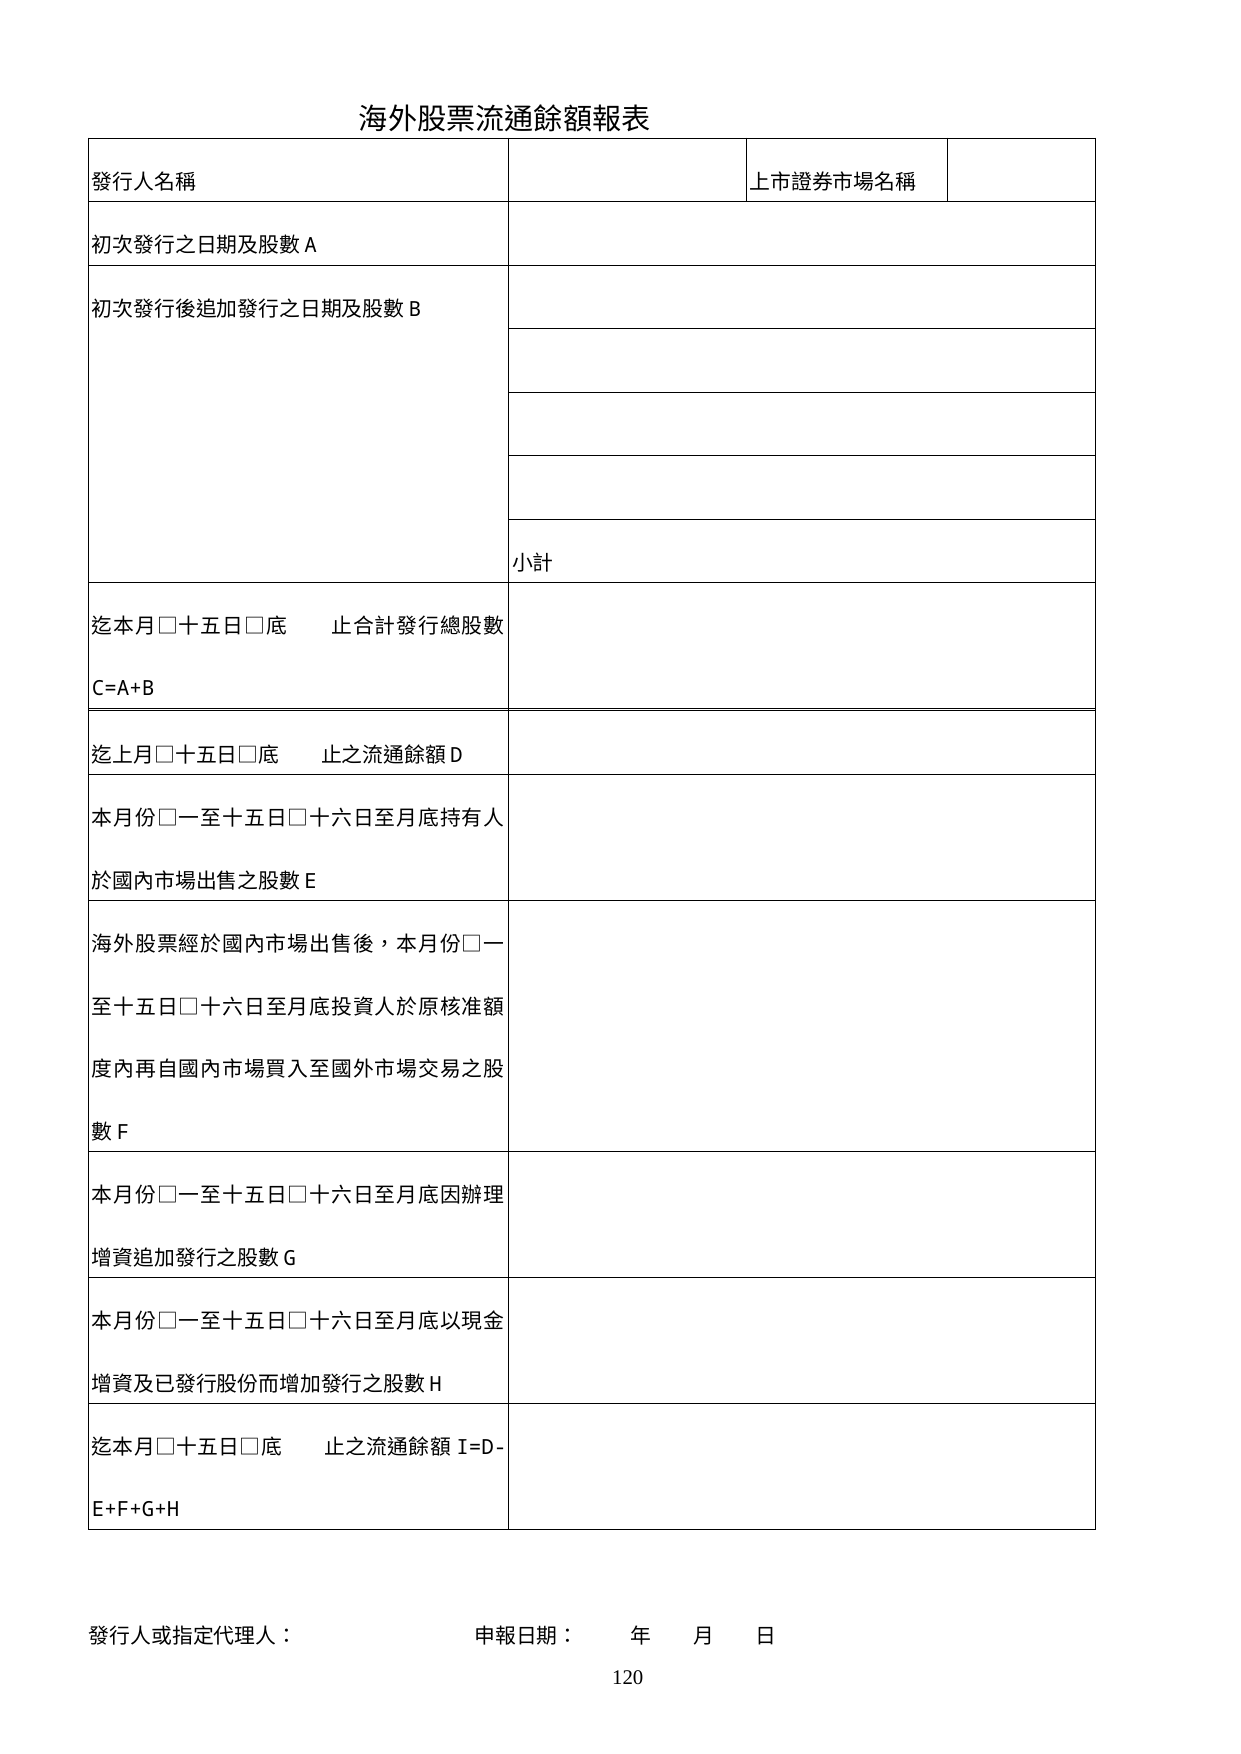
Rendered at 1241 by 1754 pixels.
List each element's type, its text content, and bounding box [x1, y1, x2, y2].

table_cell [509, 202, 1095, 264]
table_header 上市證券市場名稱 [747, 139, 947, 201]
table_cell [509, 393, 1095, 455]
table_cell [509, 266, 1095, 328]
table_cell 本月份□一至十五日□十六日至月底持有人於國內市場出售之股數E [89, 775, 508, 900]
table_cell 海外股票經於國內市場出售後，本月份□一至十五日□十六日至月底投資人於原核准額度內再自國內市場買入至國外市場交易之股數F [89, 901, 508, 1151]
table_cell [509, 456, 1095, 519]
table_cell [509, 1404, 1095, 1529]
text 發行人或指定代理人： 申報日期： 年 月 日 [89, 1593, 1166, 1655]
text 海外股票流通餘額報表 [89, 96, 1166, 137]
table_cell 迄本月□十五日□底 止之流通餘額I=D-E+F+G+H [89, 1404, 508, 1529]
table_header 發行人名稱 [89, 139, 508, 201]
table_cell [509, 329, 1095, 392]
table_cell [509, 1278, 1095, 1403]
table_cell 初次發行後追加發行之日期及股數B [89, 266, 508, 582]
table_cell [509, 775, 1095, 900]
table_cell 小計 [509, 520, 1095, 582]
table_cell 迄上月□十五日□底 止之流通餘額D [89, 711, 508, 774]
table_header [948, 139, 1095, 201]
table_cell [509, 1152, 1095, 1277]
table_cell [509, 583, 1095, 708]
table_cell 初次發行之日期及股數A [89, 202, 508, 264]
table_cell [509, 901, 1095, 1151]
table_header [509, 139, 746, 201]
table_cell 本月份□一至十五日□十六日至月底以現金增資及已發行股份而增加發行之股數H [89, 1278, 508, 1403]
table_cell 迄本月□十五日□底 止合計發行總股數C=A+B [89, 583, 508, 708]
table_cell 本月份□一至十五日□十六日至月底因辦理增資追加發行之股數G [89, 1152, 508, 1277]
table_cell [509, 711, 1095, 774]
